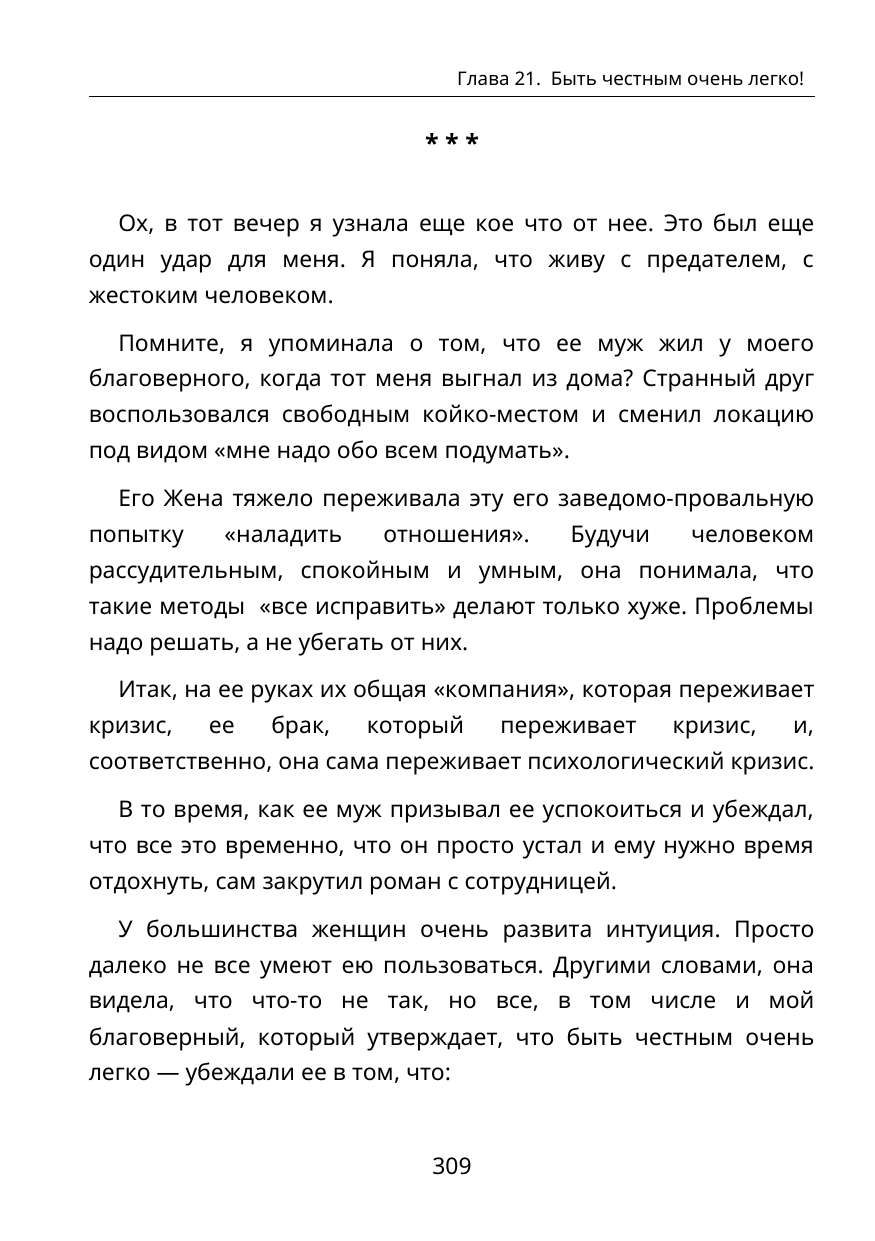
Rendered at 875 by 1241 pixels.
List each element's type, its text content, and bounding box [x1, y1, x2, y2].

text Ох, в тот вечер я узнала еще кое что от нее. Это был еще один удар для меня. Я поняла, что живу с предателем, с жестоким человеком. [88, 207, 815, 310]
text Его Жена тяжело переживала эту его заведомо-провальную попытку «наладить отношения». Будучи человеком рассудительным, спокойным и умным, она понимала, что такие методы «все исправить» делают только хуже. Проблемы надо решать, а не убегать от них. [88, 482, 815, 657]
text Помните, я упоминала о том, что ее муж жил у моего благоверного, когда тот меня выгнал из дома? Странный друг воспользовался свободным койко-местом и сменил локацию под видом «мне надо обо всем подумать». [88, 326, 815, 466]
text Итак, на ее руках их общая «компания», которая переживает кризис, ее брак, который переживает кризис, и, соответственно, она сама переживает психологический кризис. [88, 673, 815, 777]
text У большинства женщин очень развита интуиция. Просто далеко не все умеют ею пользоваться. Другими словами, она видела, что что-то не так, но все, в том числе и мой благоверный, который утверждает, что быть честным очень легко — убеждали ее в том, что: [88, 913, 815, 1088]
text В то время, как ее муж призывал ее успокоиться и убеждал, что все это временно, что он просто устал и ему нужно время отдохнуть, сам закрутил роман с сотрудницей. [88, 793, 815, 896]
subtitle * * * [88, 126, 815, 160]
